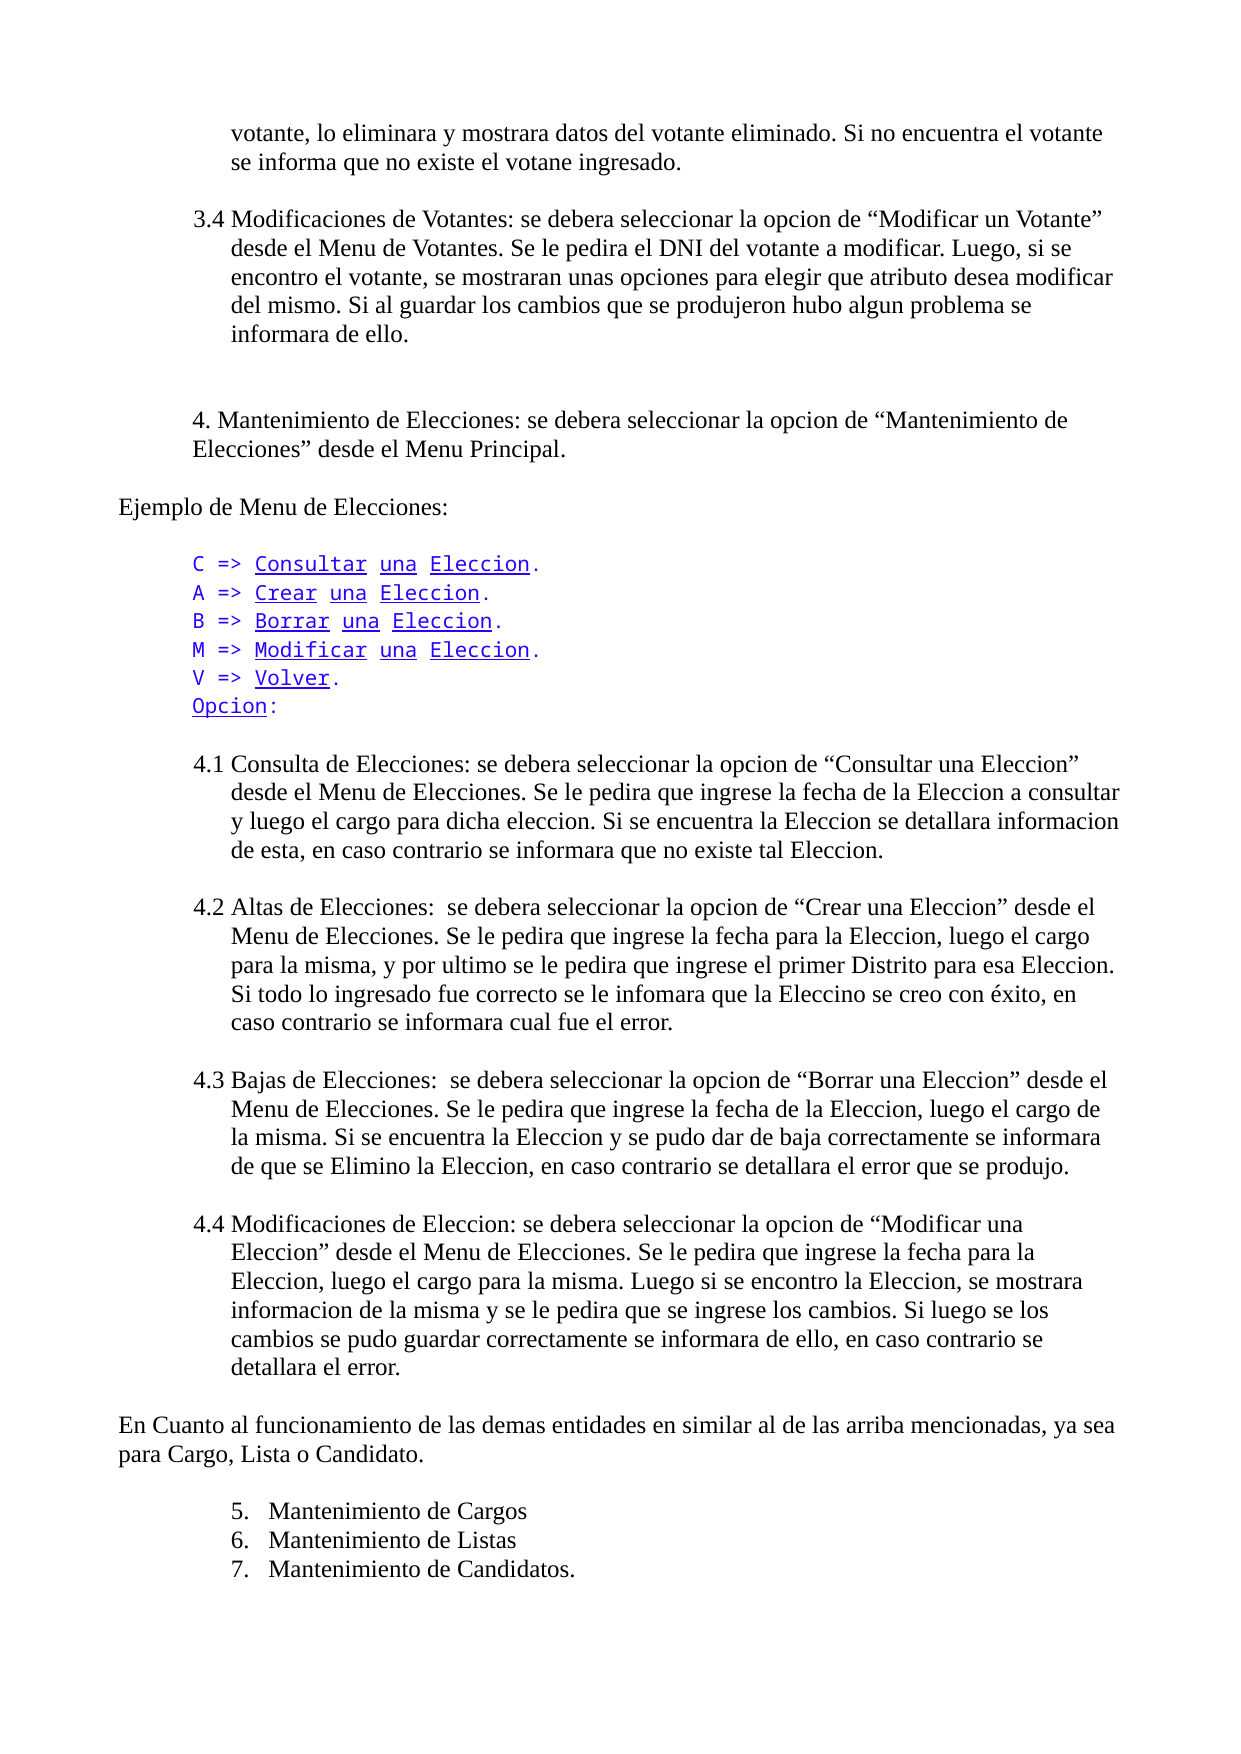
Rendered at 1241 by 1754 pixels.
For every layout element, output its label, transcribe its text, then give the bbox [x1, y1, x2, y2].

text Ejemplo de Menu de Elecciones: [118, 492, 1122, 521]
text A => Crear una Eleccion. [118, 578, 1122, 606]
text Opcion: [118, 692, 1122, 720]
list Modificaciones de Votantes: se debera seleccionar la opcion de “Modificar un Votante” desde el Menu de Votantes. Se le pedira el DNI del votante a modificar. Luego, si se encontro el votante, se mostraran unas opciones para elegir que atributo desea modificar del mismo. Si al guardar los cambios que se produjeron hubo algun problema se informara de ello. [193, 204, 1122, 348]
text M => Modificar una Eleccion. [118, 635, 1122, 663]
list Modificaciones de Eleccion: se debera seleccionar la opcion de “Modificar una Eleccion” desde el Menu de Elecciones. Se le pedira que ingrese la fecha para la Eleccion, luego el cargo para la misma. Luego si se encontro la Eleccion, se mostrara informacion de la misma y se le pedira que se ingrese los cambios. Si luego se los cambios se pudo guardar correctamente se informara de ello, en caso contrario se detallara el error. [193, 1209, 1122, 1381]
text B => Borrar una Eleccion. [118, 606, 1122, 635]
list votante, lo eliminara y mostrara datos del votante eliminado. Si no encuentra el votante se informa que no existe el votane ingresado. [193, 118, 1122, 176]
list Bajas de Elecciones: se debera seleccionar la opcion de “Borrar una Eleccion” desde el Menu de Elecciones. Se le pedira que ingrese la fecha de la Eleccion, luego el cargo de la misma. Si se encuentra la Eleccion y se pudo dar de baja correctamente se informara de que se Elimino la Eleccion, en caso contrario se detallara el error que se produjo. [193, 1065, 1122, 1180]
list Altas de Elecciones: se debera seleccionar la opcion de “Crear una Eleccion” desde el Menu de Elecciones. Se le pedira que ingrese la fecha para la Eleccion, luego el cargo para la misma, y por ultimo se le pedira que ingrese el primer Distrito para esa Eleccion. Si todo lo ingresado fue correcto se le infomara que la Eleccino se creo con éxito, en caso contrario se informara cual fue el error. [193, 892, 1122, 1036]
text En Cuanto al funcionamiento de las demas entidades en similar al de las arriba mencionadas, ya sea para Cargo, Lista o Candidato. [118, 1410, 1122, 1467]
list Mantenimiento de Candidatos. [231, 1554, 1122, 1582]
text V => Volver. [118, 663, 1122, 692]
text C => Consultar una Eleccion. [118, 549, 1122, 578]
text 4. Mantenimiento de Elecciones: se debera seleccionar la opcion de “Mantenimiento de Elecciones” desde el Menu Principal. [118, 406, 1122, 463]
list Mantenimiento de Cargos [231, 1496, 1122, 1525]
list Mantenimiento de Listas [231, 1525, 1122, 1554]
list Consulta de Elecciones: se debera seleccionar la opcion de “Consultar una Eleccion” desde el Menu de Elecciones. Se le pedira que ingrese la fecha de la Eleccion a consultar y luego el cargo para dicha eleccion. Si se encuentra la Eleccion se detallara informacion de esta, en caso contrario se informara que no existe tal Eleccion. [193, 749, 1122, 864]
